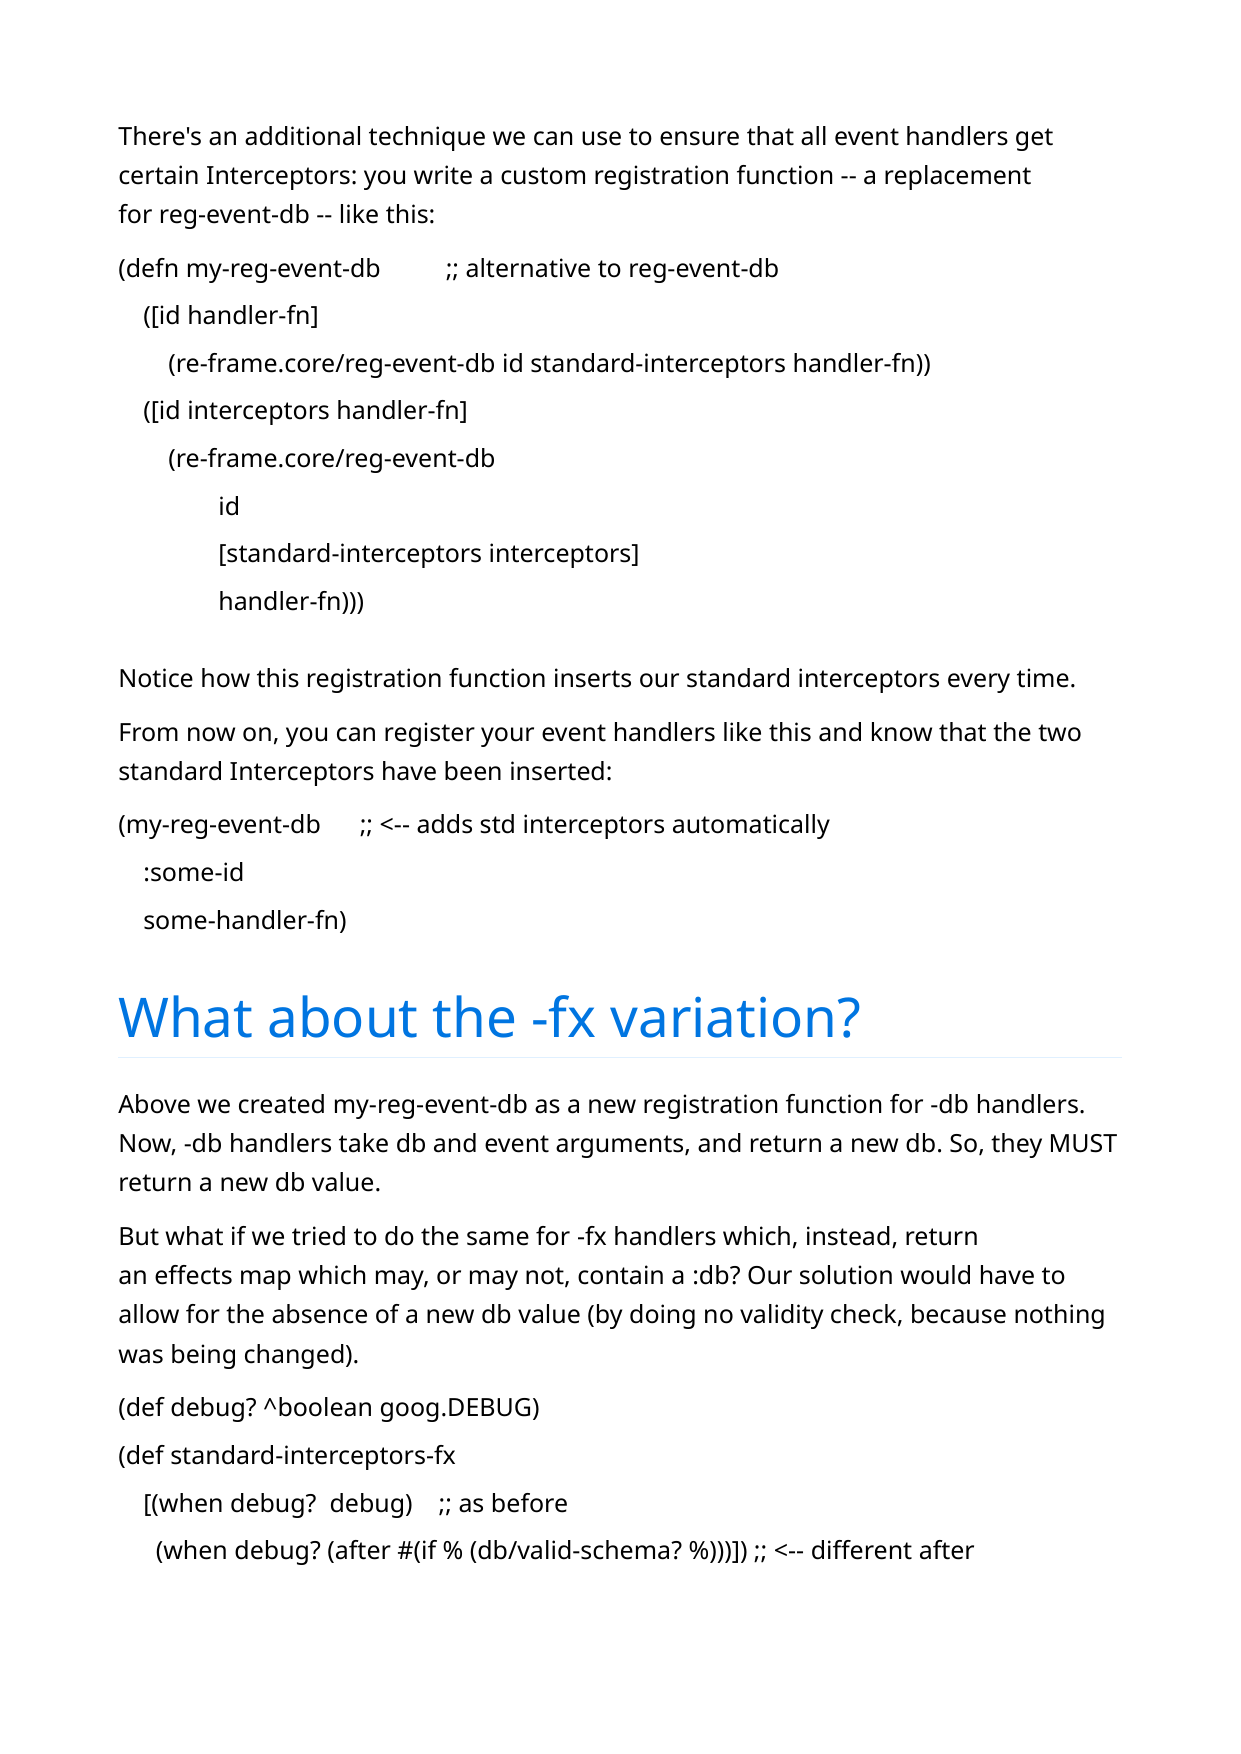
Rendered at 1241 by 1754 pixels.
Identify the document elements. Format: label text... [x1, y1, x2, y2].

text From now on, you can register your event handlers like this and know that the two standard Interceptors have been inserted: [118, 714, 1122, 787]
text But what if we tried to do the same for -fx handlers which, instead, return an effects map which may, or may not, contain a :db? Our solution would have to allow for the absence of a new db value (by doing no validity check, because nothing was being changed). [118, 1219, 1122, 1370]
text (re-frame.core/reg-event-db [118, 441, 1122, 475]
subtitle What about the -fx variation? [118, 979, 1122, 1057]
text Above we created my-reg-event-db as a new registration function for -db handlers. Now, -db handlers take db and event arguments, and return a new db. So, they MUST return a new db value. [118, 1087, 1122, 1199]
text ([id interceptors handler-fn] [118, 393, 1122, 427]
text ([id handler-fn] [118, 298, 1122, 332]
text [(when debug? debug) ;; as before [118, 1485, 1122, 1519]
text [standard-interceptors interceptors] [118, 536, 1122, 570]
text (when debug? (after #(if % (db/valid-schema? %)))]) ;; <-- different after [118, 1533, 1122, 1567]
text (defn my-reg-event-db ;; alternative to reg-event-db [118, 250, 1122, 284]
text Notice how this registration function inserts our standard interceptors every time. [118, 661, 1122, 694]
text (re-frame.core/reg-event-db id standard-interceptors handler-fn)) [118, 345, 1122, 379]
text some-handler-fn) [118, 902, 1122, 936]
text (my-reg-event-db ;; <-- adds std interceptors automatically [118, 807, 1122, 841]
text There's an additional technique we can use to ensure that all event handlers get certain Interceptors: you write a custom registration function -- a replacement for reg-event-db -- like this: [118, 118, 1122, 231]
text :some-id [118, 855, 1122, 889]
text (def standard-interceptors-fx [118, 1438, 1122, 1472]
text handler-fn))) [118, 583, 1122, 617]
text (def debug? ^boolean goog.DEBUG) [118, 1390, 1122, 1424]
text id [118, 488, 1122, 522]
